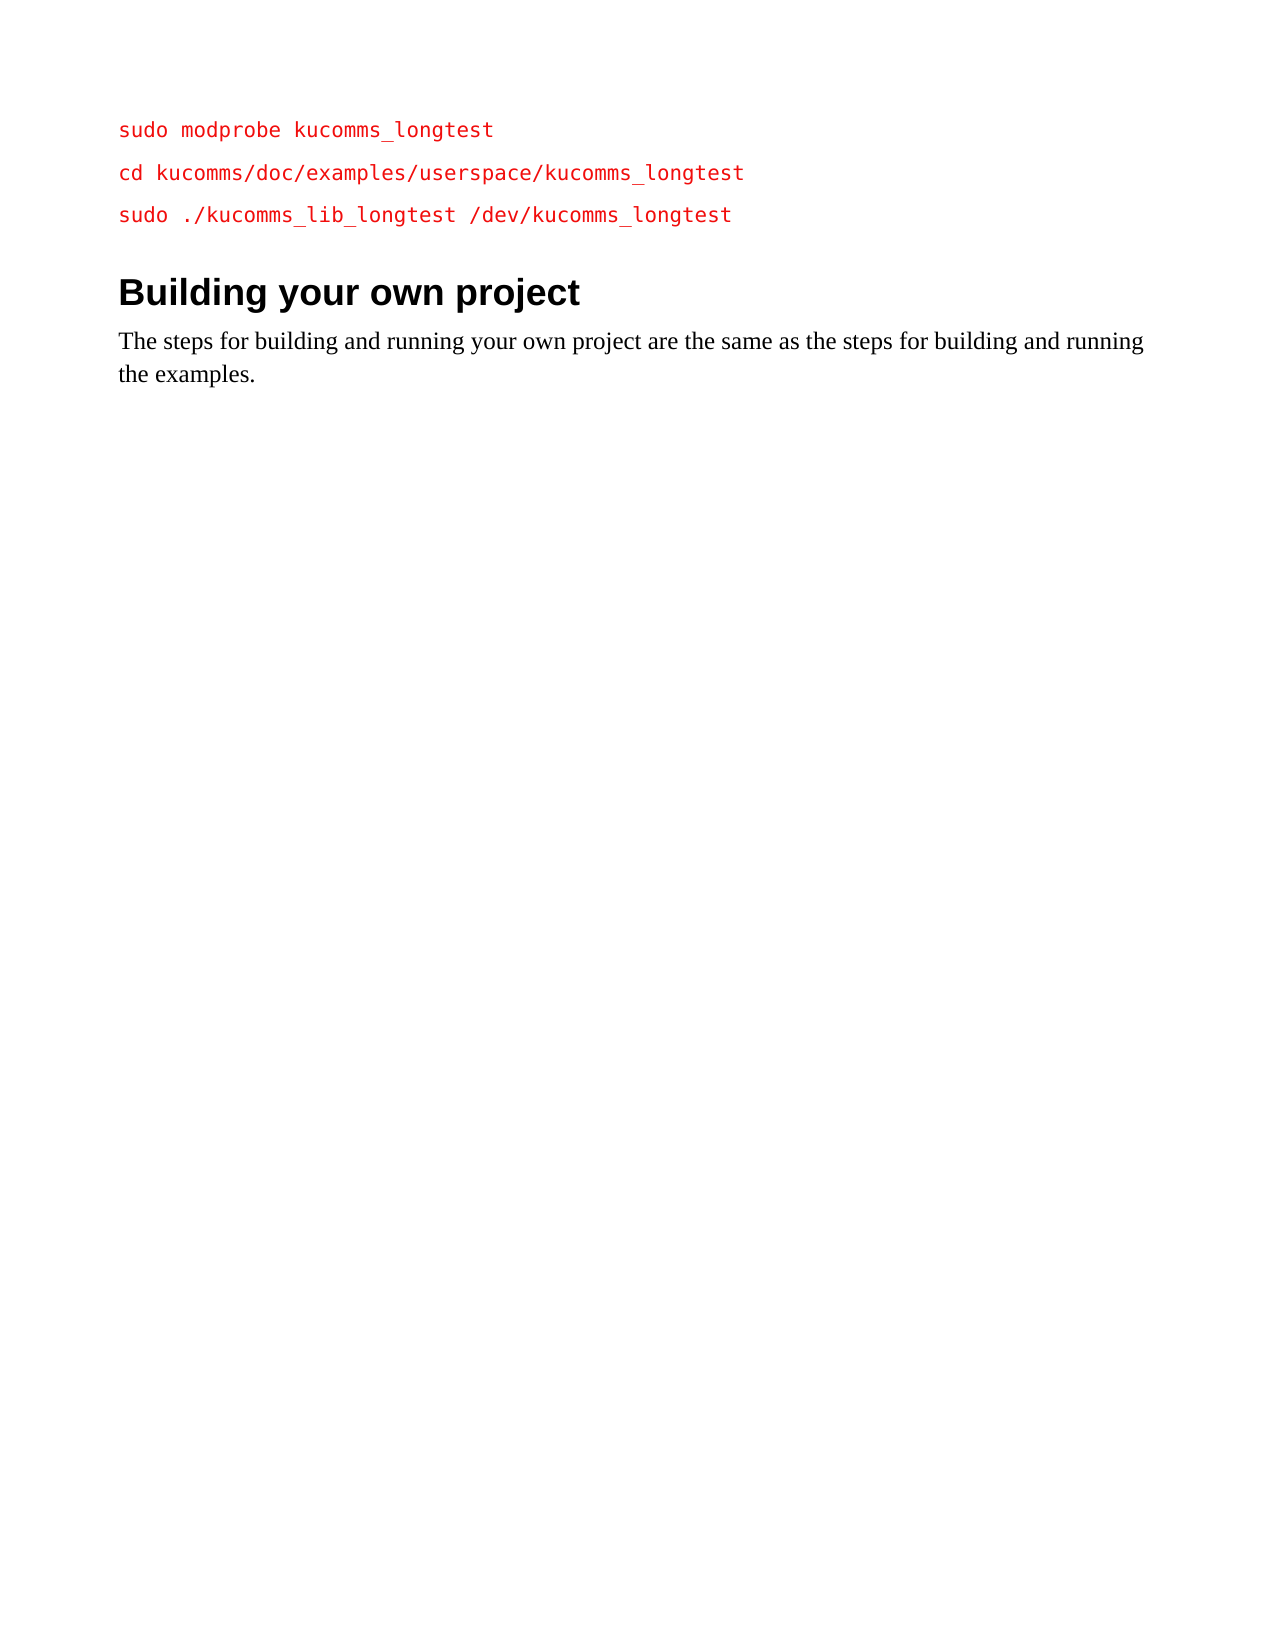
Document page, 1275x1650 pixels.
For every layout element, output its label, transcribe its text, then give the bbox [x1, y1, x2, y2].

text sudo modprobe kucomms_longtest [118, 118, 1157, 142]
text cd kucomms/doc/examples/userspace/kucomms_longtest [118, 161, 1157, 185]
subtitle Building your own project [118, 270, 1157, 313]
text The steps for building and running your own project are the same as the steps for building and running the examples. [118, 326, 1157, 388]
text sudo ./kucomms_lib_longtest /dev/kucomms_longtest [118, 203, 1157, 227]
